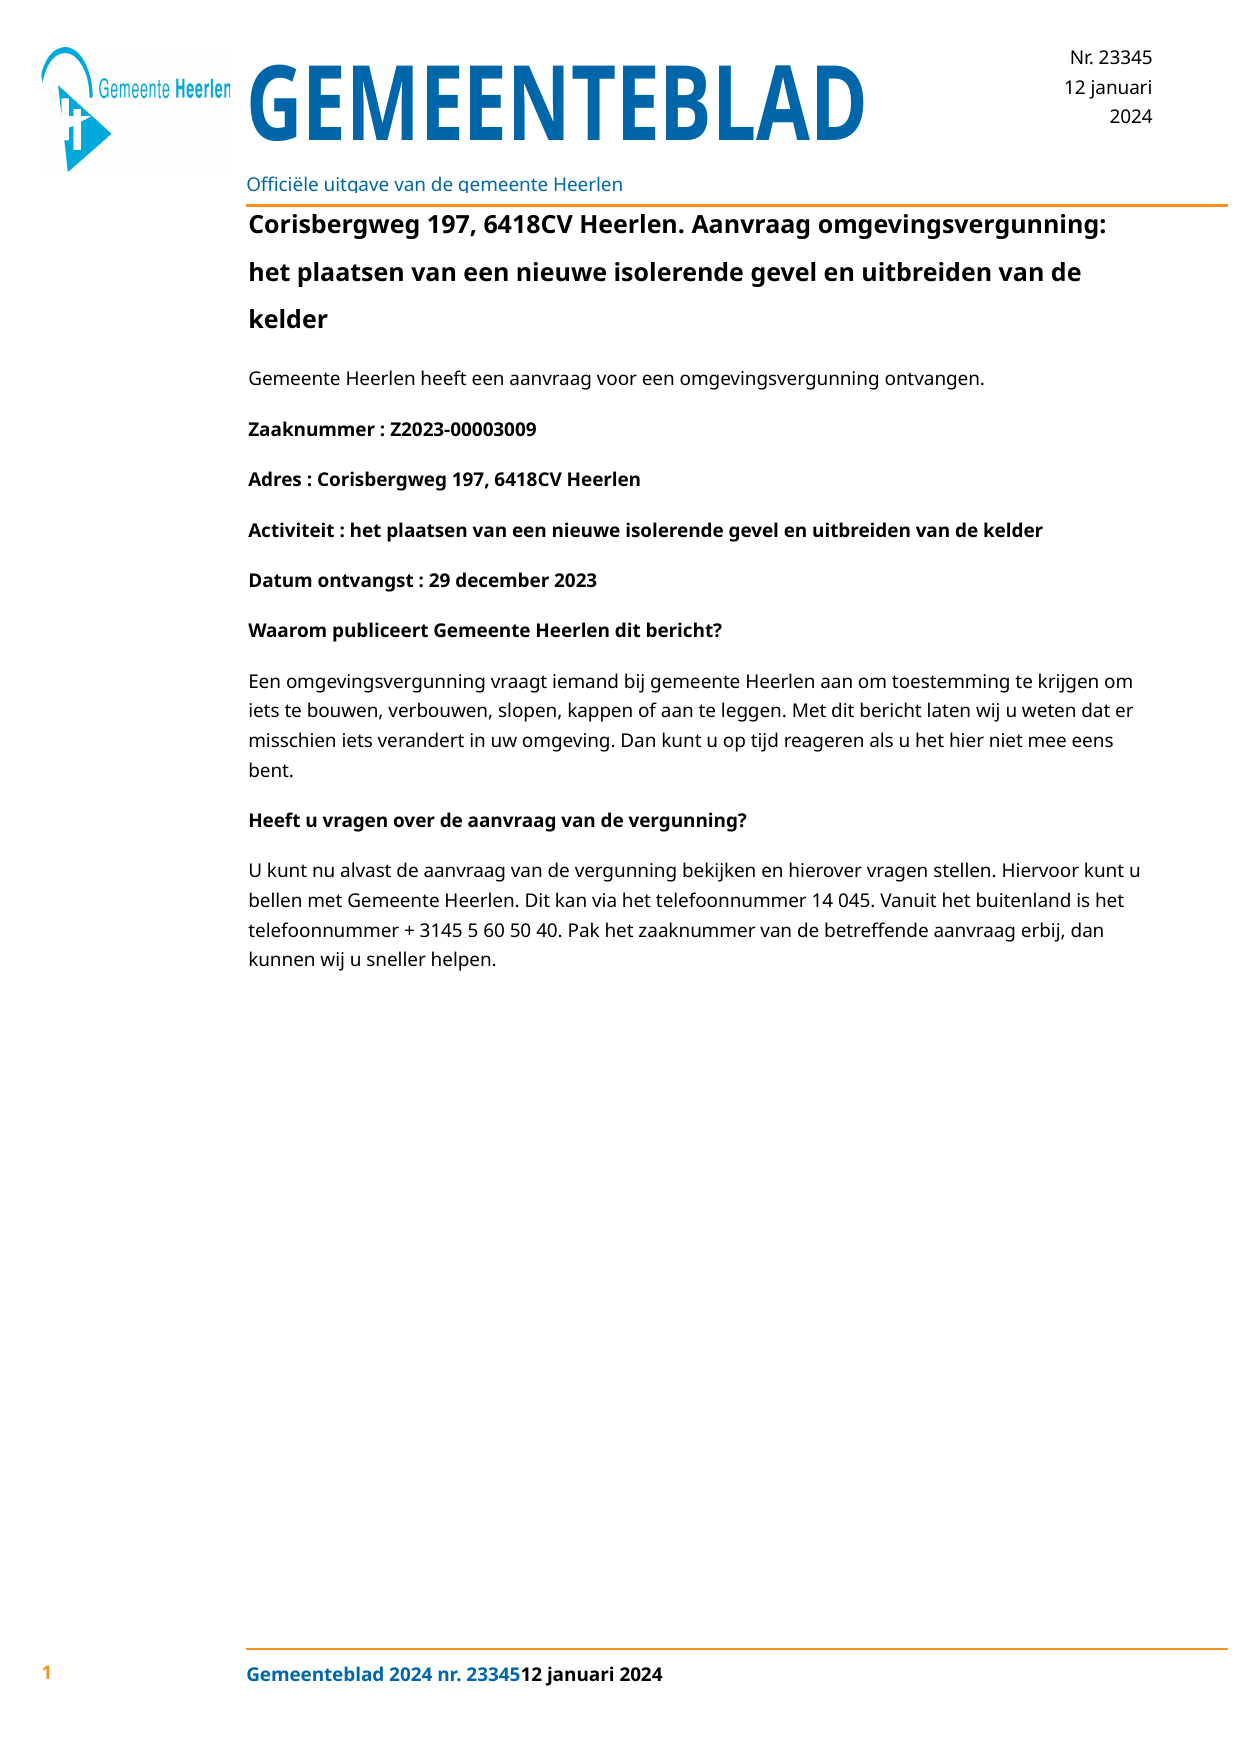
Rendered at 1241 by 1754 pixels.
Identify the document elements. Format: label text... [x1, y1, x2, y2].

text Heeft u vragen over de aanvraag van de vergunning? [248, 807, 1152, 833]
text Corisbergweg 197, 6418CV Heerlen. Aanvraag omgevingsvergunning: het plaatsen van een nieuwe isolerende gevel en uitbreiden van de kelder [248, 207, 1152, 336]
text U kunt nu alvast de aanvraag van de vergunning bekijken en hierover vragen stellen. Hiervoor kunt u bellen met Gemeente Heerlen. Dit kan via het telefoonnummer 14 045. Vanuit het buitenland is het telefoonnummer + 3145 5 60 50 40. Pak het zaaknummer van de betreffende aanvraag erbij, dan kunnen wij u sneller helpen. [248, 858, 1152, 972]
text Adres : Corisbergweg 197, 6418CV Heerlen [248, 466, 1152, 492]
text Activiteit : het plaatsen van een nieuwe isolerende gevel en uitbreiden van de kelder [248, 517, 1152, 542]
picture [41, 47, 59, 70]
text Gemeente Heerlen heeft een aanvraag voor een omgevingsvergunning ontvangen. [248, 366, 1152, 391]
picture [41, 47, 231, 172]
text Datum ontvangst : 29 december 2023 [248, 567, 1152, 593]
text Waarom publiceert Gemeente Heerlen dit bericht? [248, 618, 1152, 643]
text Zaaknummer : Z2023-00003009 [248, 416, 1152, 442]
text Een omgevingsvergunning vraagt iemand bij gemeente Heerlen aan om toestemming te krijgen om iets te bouwen, verbouwen, slopen, kappen of aan te leggen. Met dit bericht laten wij u weten dat er misschien iets verandert in uw omgeving. Dan kunt u op tijd reageren als u het hier niet mee eens bent. [248, 668, 1152, 782]
